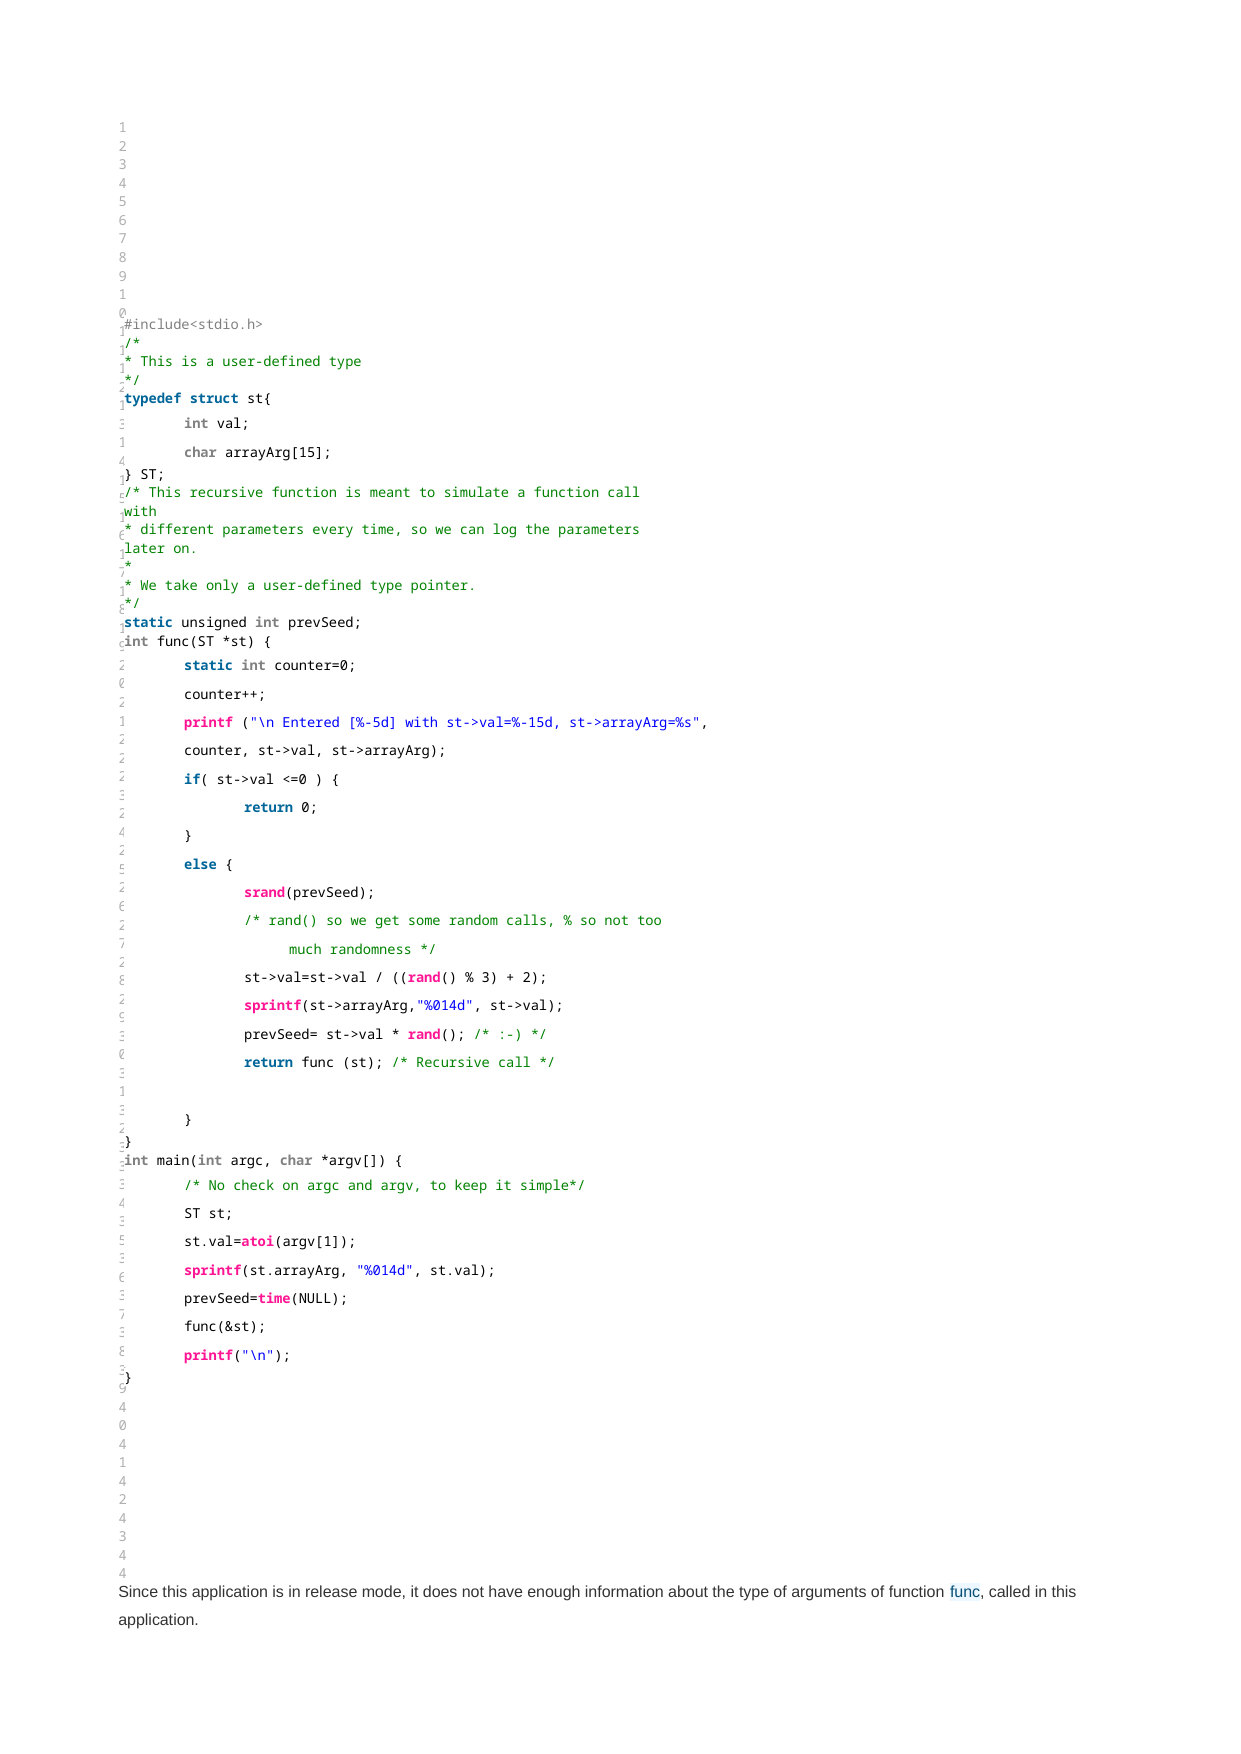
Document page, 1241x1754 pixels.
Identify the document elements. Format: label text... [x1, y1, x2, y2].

table_header 1 2 3 4 5 6 7 8 9 10 11 12 13 14 15 16 17 18 19 20 21 22 23 24 25 26 27 28 29 30 31 32 33 34 35 36 37 38 39 40 41 42 43 44 [118, 118, 124, 1583]
text Since this application is in release mode, it does not have enough information about the type of arguments of function func, called in this application. [118, 1583, 1122, 1629]
table_header #include<stdio.h> /* * This is a user-defined type */ typedef struct st{ int val; char arrayArg[15]; } ST; /* This recursive function is meant to simulate a function call with * different parameters every time, so we can log the parameters later on. * * We take only a user-defined type pointer. */ static unsigned int prevSeed; int func(ST *st) { static int counter=0; counter++; printf ("\n Entered [%-5d] with st->val=%-15d, st->arrayArg=%s", counter, st->val, st->arrayArg); if( st->val <=0 ) { return 0; } else { srand(prevSeed); /* rand() so we get some random calls, % so not too much randomness */ st->val=st->val / ((rand() % 3) + 2); sprintf(st->arrayArg,"%014d", st->val); prevSeed= st->val * rand(); /* :-) */ return func (st); /* Recursive call */ } } int main(int argc, char *argv[]) { /* No check on argc and argv, to keep it simple*/ ST st; st.val=atoi(argv[1]); sprintf(st.arrayArg, "%014d", st.val); prevSeed=time(NULL); func(&st); printf("\n"); } [124, 118, 1240, 1583]
